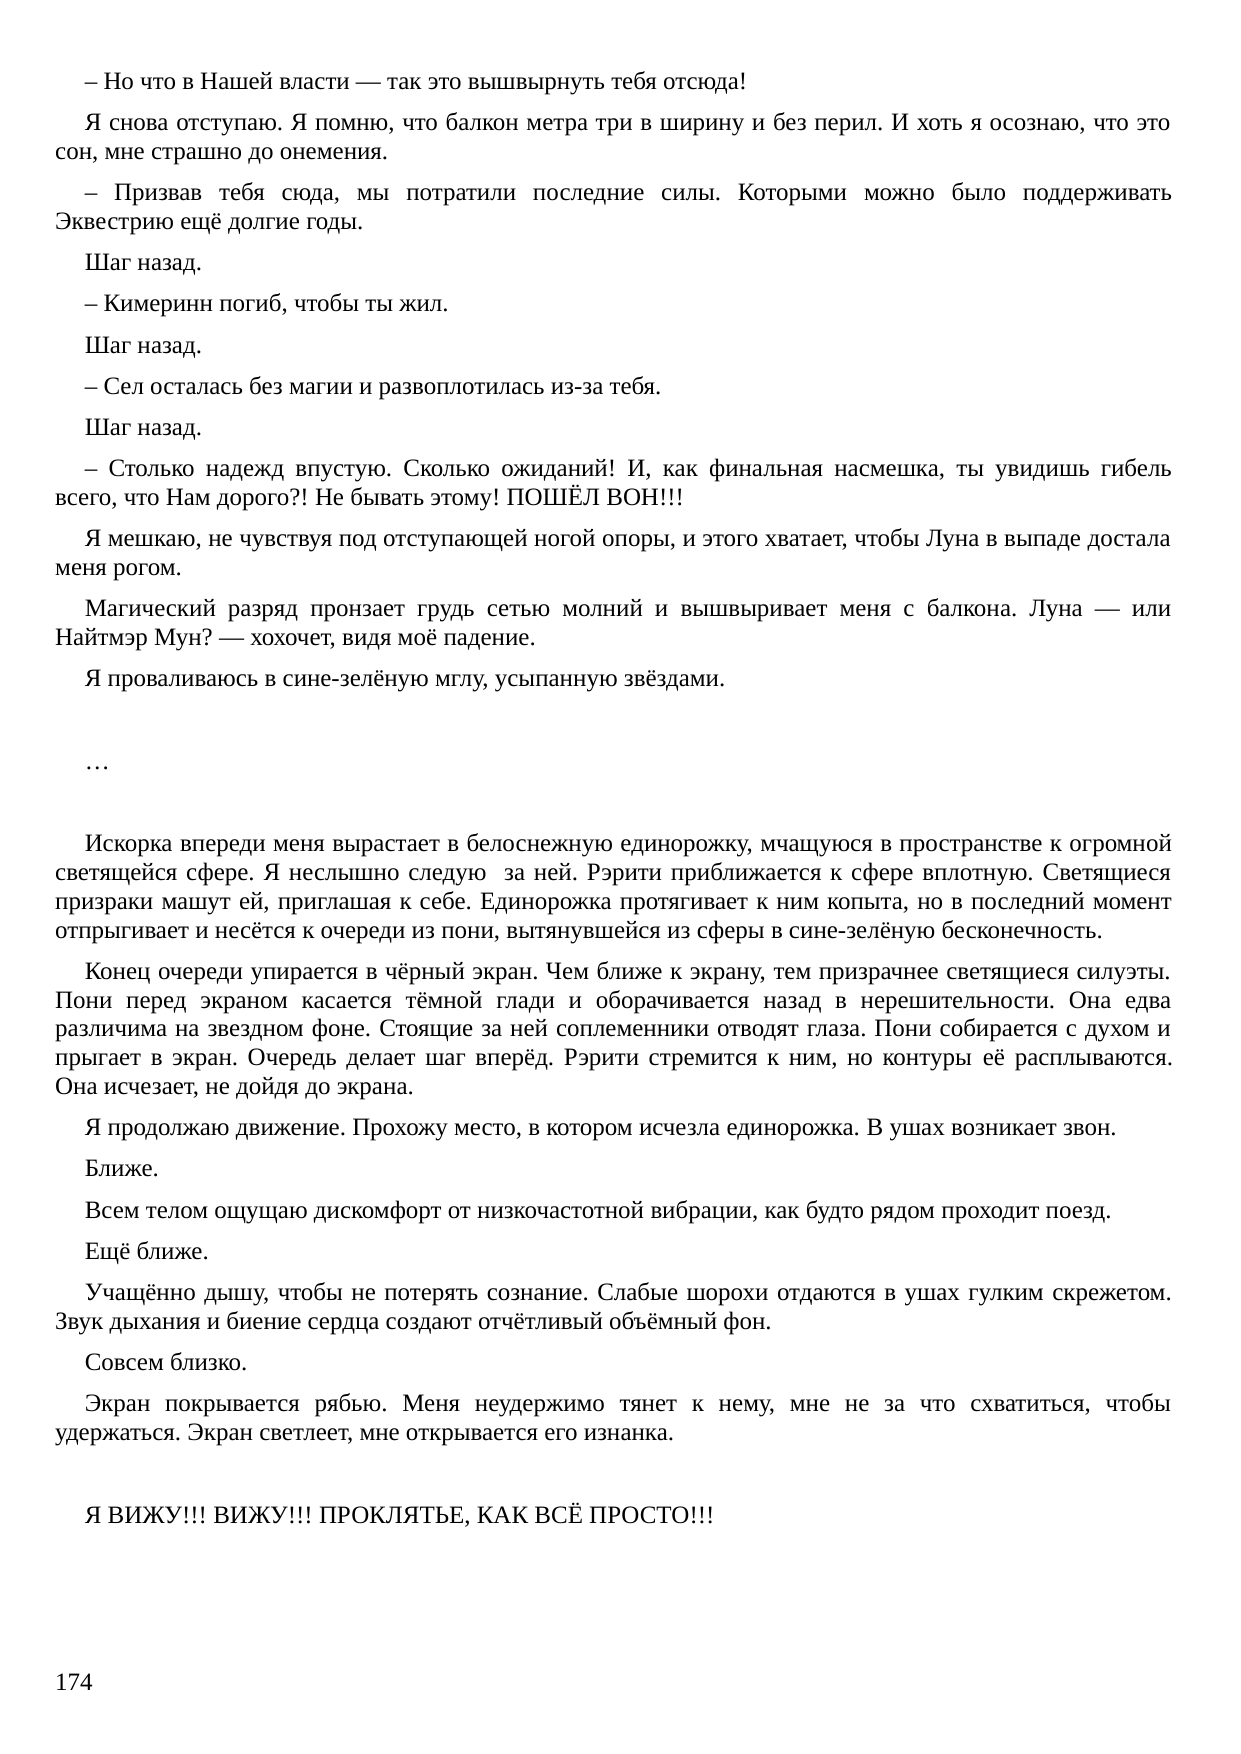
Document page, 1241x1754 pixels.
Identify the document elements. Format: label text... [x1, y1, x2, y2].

text Я мешкаю, не чувствуя под отступающей ногой опоры, и этого хватает, чтобы Луна в выпаде достала меня рогом. [55, 523, 1173, 581]
text Совсем близко. [55, 1347, 1173, 1376]
text Конец очереди упирается в чёрный экран. Чем ближе к экрану, тем призрачнее светящиеся силуэты. Пони перед экраном касается тёмной глади и оборачивается назад в нерешительности. Она едва различима на звездном фоне. Стоящие за ней соплеменники отводят глаза. Пони собирается с духом и прыгает в экран. Очередь делает шаг вперёд. Рэрити стремится к ним, но контуры её расплываются. Она исчезает, не дойдя до экрана. [55, 956, 1173, 1100]
text Магический разряд пронзает грудь сетью молний и вышвыривает меня с балкона. Луна — или Найтмэр Мун? — хохочет, видя моё падение. [55, 593, 1173, 651]
text – Столько надежд впустую. Сколько ожиданий! И, как финальная насмешка, ты увидишь гибель всего, что Нам дорого?! Не бывать этому! ПОШЁЛ ВОН!!! [55, 453, 1173, 511]
text Всем телом ощущаю дискомфорт от низкочастотной вибрации, как будто рядом проходит поезд. [55, 1195, 1173, 1223]
text Я снова отступаю. Я помню, что балкон метра три в ширину и без перил. И хоть я осознаю, что это сон, мне страшно до онемения. [55, 107, 1173, 165]
text Я продолжаю движение. Прохожу место, в котором исчезла единорожка. В ушах возникает звон. [55, 1112, 1173, 1141]
text … [55, 746, 1173, 775]
text – Но что в Нашей власти — так это вышвырнуть тебя отсюда! [55, 66, 1173, 95]
text Шаг назад. [55, 330, 1173, 358]
text Шаг назад. [55, 412, 1173, 441]
text Искорка впереди меня вырастает в белоснежную единорожку, мчащуюся в пространстве к огромной светящейся сфере. Я неслышно следую за ней. Рэрити приближается к сфере вплотную. Светящиеся призраки машут ей, приглашая к себе. Единорожка протягивает к ним копыта, но в последний момент отпрыгивает и несётся к очереди из пони, вытянувшейся из сферы в сине-зелёную бесконечность. [55, 828, 1173, 943]
text Я проваливаюсь в сине-зелёную мглу, усыпанную звёздами. [55, 663, 1173, 692]
text Шаг назад. [55, 247, 1173, 276]
text Экран покрывается рябью. Меня неудержимо тянет к нему, мне не за что схватиться, чтобы удержаться. Экран светлеет, мне открывается его изнанка. [55, 1388, 1173, 1446]
text Я ВИЖУ!!! ВИЖУ!!! ПРОКЛЯТЬЕ, КАК ВСЁ ПРОСТО!!! [55, 1500, 1173, 1528]
text – Призвав тебя сюда, мы потратили последние силы. Которыми можно было поддерживать Эквестрию ещё долгие годы. [55, 177, 1173, 235]
text Ещё ближе. [55, 1236, 1173, 1265]
text Учащённо дышу, чтобы не потерять сознание. Слабые шорохи отдаются в ушах гулким скрежетом. Звук дыхания и биение сердца создают отчётливый объёмный фон. [55, 1277, 1173, 1335]
text – Кимеринн погиб, чтобы ты жил. [55, 288, 1173, 317]
text Ближе. [55, 1153, 1173, 1182]
text – Сел осталась без магии и развоплотилась из-за тебя. [55, 371, 1173, 400]
